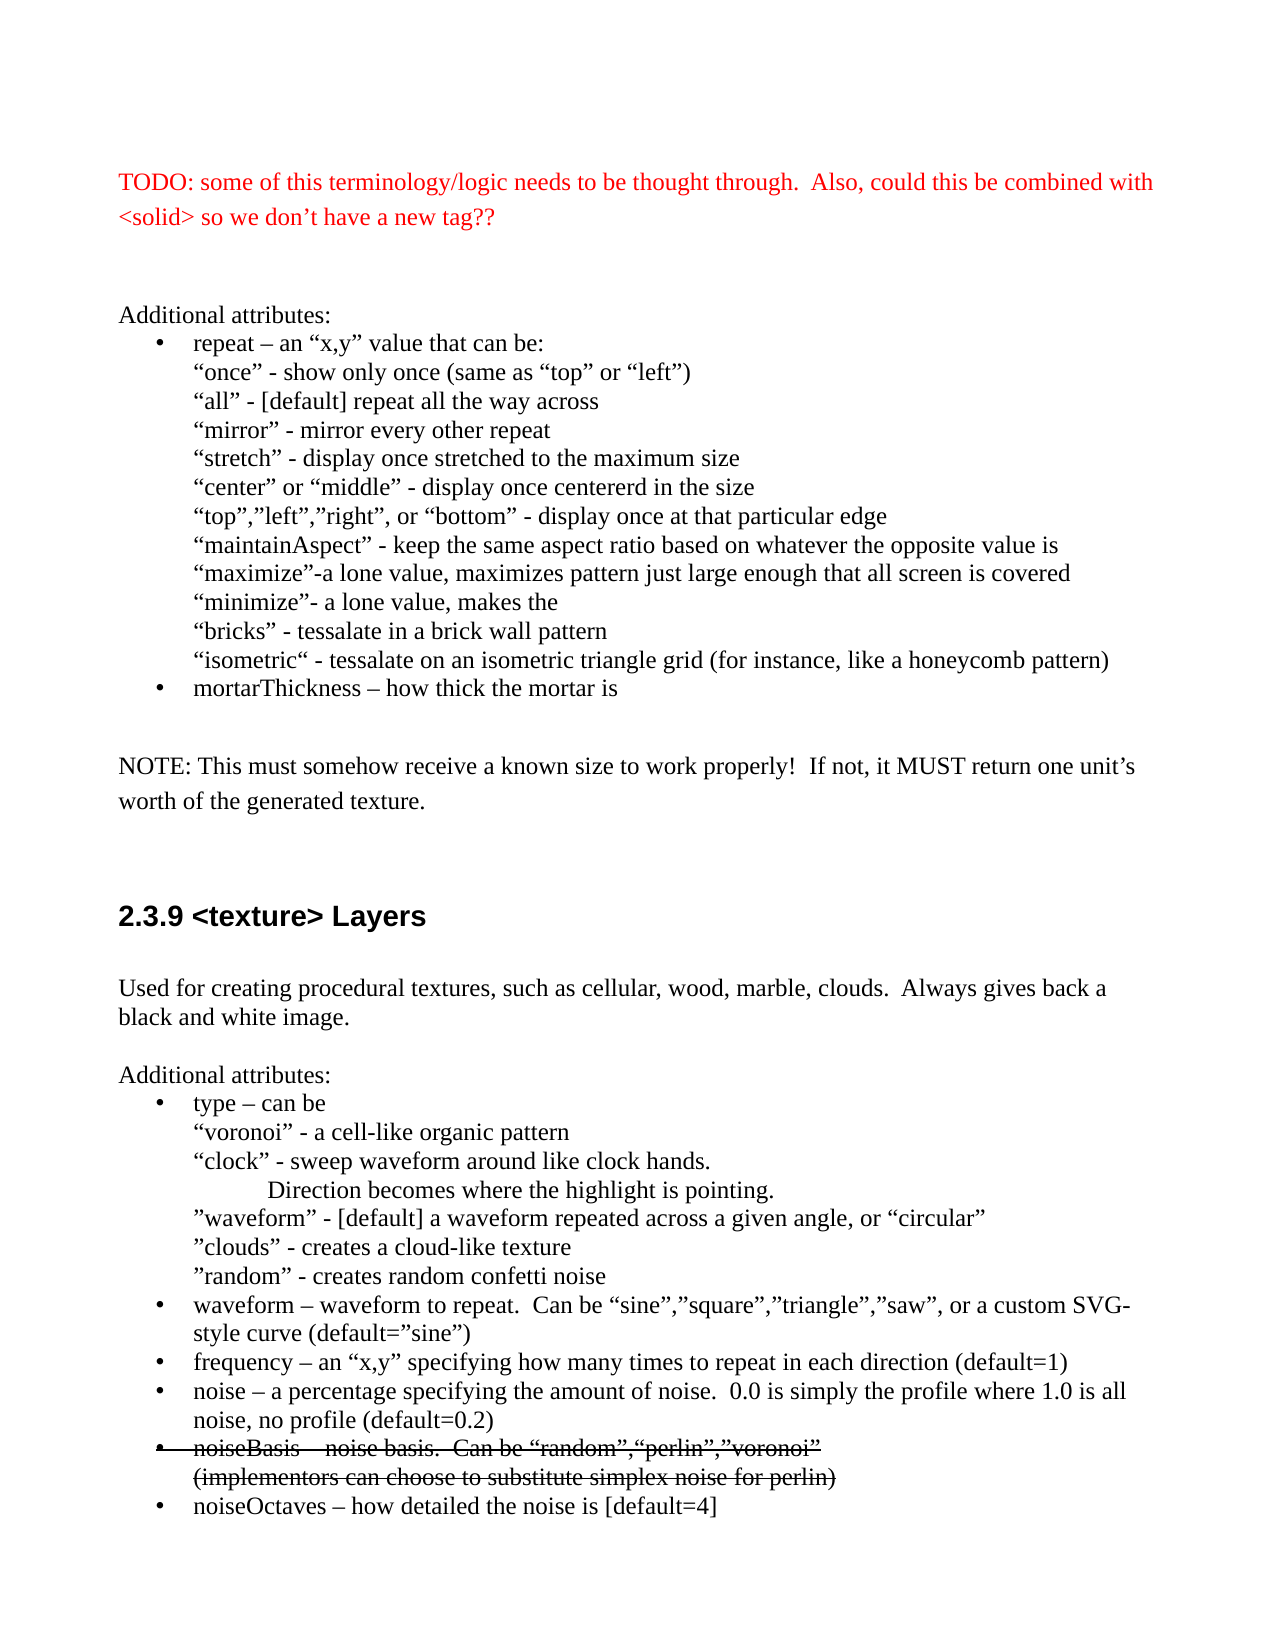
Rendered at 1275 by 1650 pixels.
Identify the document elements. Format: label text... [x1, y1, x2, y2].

text TODO: some of this terminology/logic needs to be thought through. Also, could this be combined with <solid> so we don’t have a new tag?? [118, 167, 1157, 230]
list repeat – an “x,y” value that can be: “once” - show only once (same as “top” or “left”) “all” - [default] repeat all the way across “mirror” - mirror every other repeat “stretch” - display once stretched to the maximum size “center” or “middle” - display once centererd in the size “top”,”left”,”right”, or “bottom” - display once at that particular edge “maintainAspect” - keep the same aspect ratio based on whatever the opposite value is “maximize”-a lone value, maximizes pattern just large enough that all screen is covered “minimize”- a lone value, makes the “bricks” - tessalate in a brick wall pattern “isometric“ - tessalate on an isometric triangle grid (for instance, like a honeycomb pattern) [156, 328, 1157, 673]
list noiseBasis – noise basis. Can be “random”,“perlin”,”voronoi” (implementors can choose to substitute simplex noise for perlin) [156, 1433, 1157, 1491]
text Additional attributes: [118, 300, 1157, 328]
text Used for creating procedural textures, such as cellular, wood, marble, clouds. Always gives back a black and white image. [118, 973, 1157, 1031]
subtitle 2.3.9 <texture> Layers [118, 898, 1157, 932]
list mortarThickness – how thick the mortar is [156, 673, 1157, 702]
list waveform – waveform to repeat. Can be “sine”,”square”,”triangle”,”saw”, or a custom SVG-style curve (default=”sine”) [156, 1290, 1157, 1347]
text Additional attributes: [118, 1060, 1157, 1088]
list noiseOctaves – how detailed the noise is [default=4] [156, 1491, 1157, 1520]
list type – can be “voronoi” - a cell-like organic pattern “clock” - sweep waveform around like clock hands. Direction becomes where the highlight is pointing. ”waveform” - [default] a waveform repeated across a given angle, or “circular” ”clouds” - creates a cloud-like texture ”random” - creates random confetti noise [156, 1088, 1157, 1290]
list noise – a percentage specifying the amount of noise. 0.0 is simply the profile where 1.0 is all noise, no profile (default=0.2) [156, 1376, 1157, 1433]
text NOTE: This must somehow receive a known size to work properly! If not, it MUST return one unit’s worth of the generated texture. [118, 751, 1157, 814]
list frequency – an “x,y” specifying how many times to repeat in each direction (default=1) [156, 1347, 1157, 1376]
